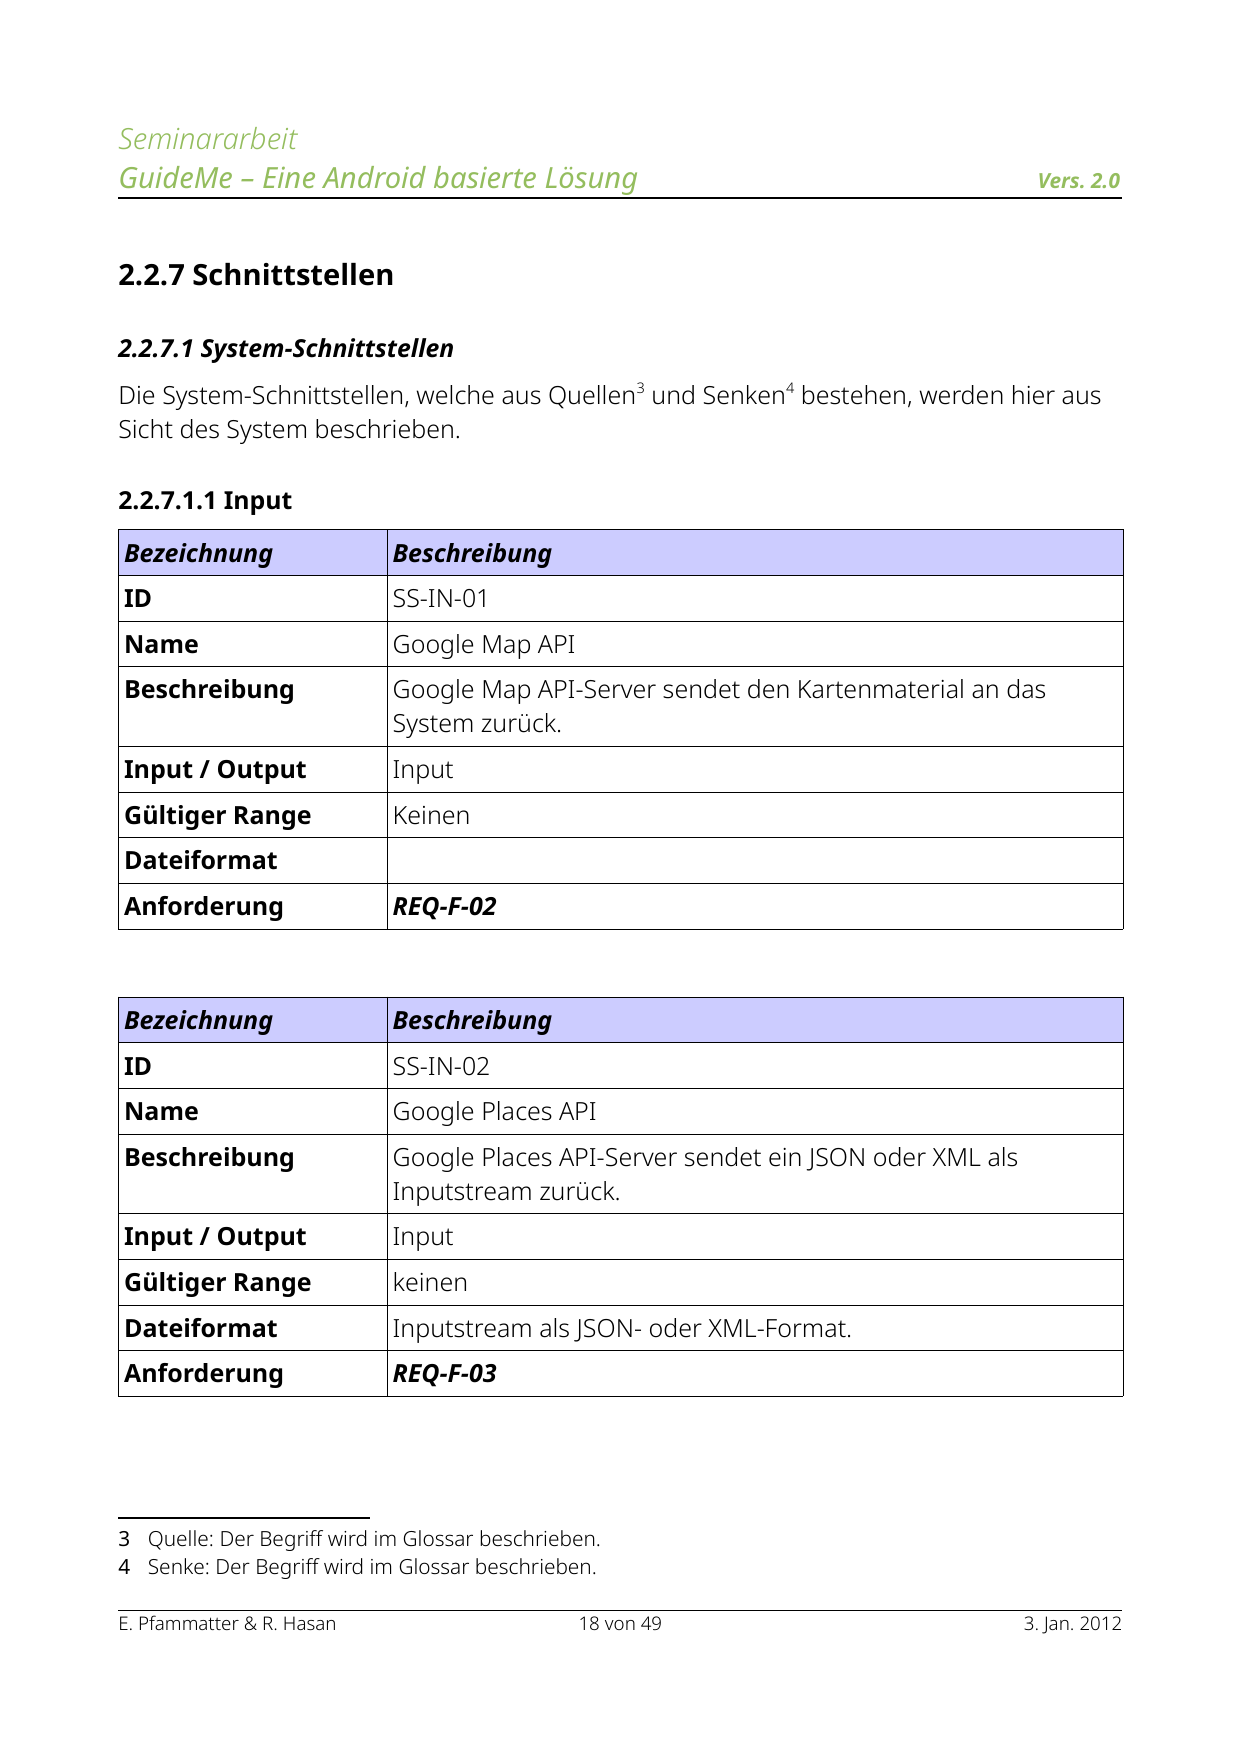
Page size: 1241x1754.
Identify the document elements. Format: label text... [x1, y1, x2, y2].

table_cell Input / Output [119, 747, 387, 792]
table_cell Anforderung [119, 1351, 387, 1396]
table_cell Input [388, 747, 1123, 792]
table_cell REQ-F-02 [388, 884, 1123, 928]
table_cell Dateiformat [119, 1306, 387, 1350]
table_cell SS-IN-01 [388, 576, 1123, 621]
subtitle 2.2.7 Schnittstellen [118, 254, 1122, 294]
table_header Beschreibung [388, 998, 1123, 1042]
subtitle 2.2.7.1 System-Schnittstellen [118, 331, 1122, 365]
table_cell Dateiformat [119, 838, 387, 883]
table_cell Beschreibung [119, 1135, 387, 1213]
table_cell Beschreibung [119, 667, 387, 746]
table_cell [388, 838, 1123, 883]
table_cell Inputstream als JSON- oder XML-Format. [388, 1306, 1123, 1350]
text Quelle: Der Begriff wird im Glossar beschrieben. [118, 1524, 1122, 1552]
table_header Beschreibung [388, 530, 1123, 575]
table_cell Anforderung [119, 884, 387, 928]
table_cell ID [119, 576, 387, 621]
table_cell REQ-F-03 [388, 1351, 1123, 1396]
table_header Bezeichnung [119, 530, 387, 575]
table_cell Name [119, 1089, 387, 1133]
text Senke: Der Begriff wird im Glossar beschrieben. [118, 1552, 1122, 1581]
table_cell Google Places API-Server sendet ein JSON oder XML als Inputstream zurück. [388, 1135, 1123, 1213]
text Die System-Schnittstellen, welche aus Quellen und Senken bestehen, werden hier aus Sicht des System beschrieben. [118, 377, 1122, 446]
table_cell Google Map API-Server sendet den Kartenmaterial an das System zurück. [388, 667, 1123, 746]
table_cell SS-IN-02 [388, 1043, 1123, 1088]
table_cell ID [119, 1043, 387, 1088]
table_cell Keinen [388, 793, 1123, 837]
table_cell Input [388, 1214, 1123, 1259]
table_cell Name [119, 622, 387, 666]
subtitle 2.2.7.1.1 Input [118, 483, 1122, 517]
table_cell Google Places API [388, 1089, 1123, 1133]
table_cell Input / Output [119, 1214, 387, 1259]
table_cell Gültiger Range [119, 793, 387, 837]
table_cell Google Map API [388, 622, 1123, 666]
table_cell Gültiger Range [119, 1260, 387, 1304]
table_header Bezeichnung [119, 998, 387, 1042]
table_cell keinen [388, 1260, 1123, 1304]
